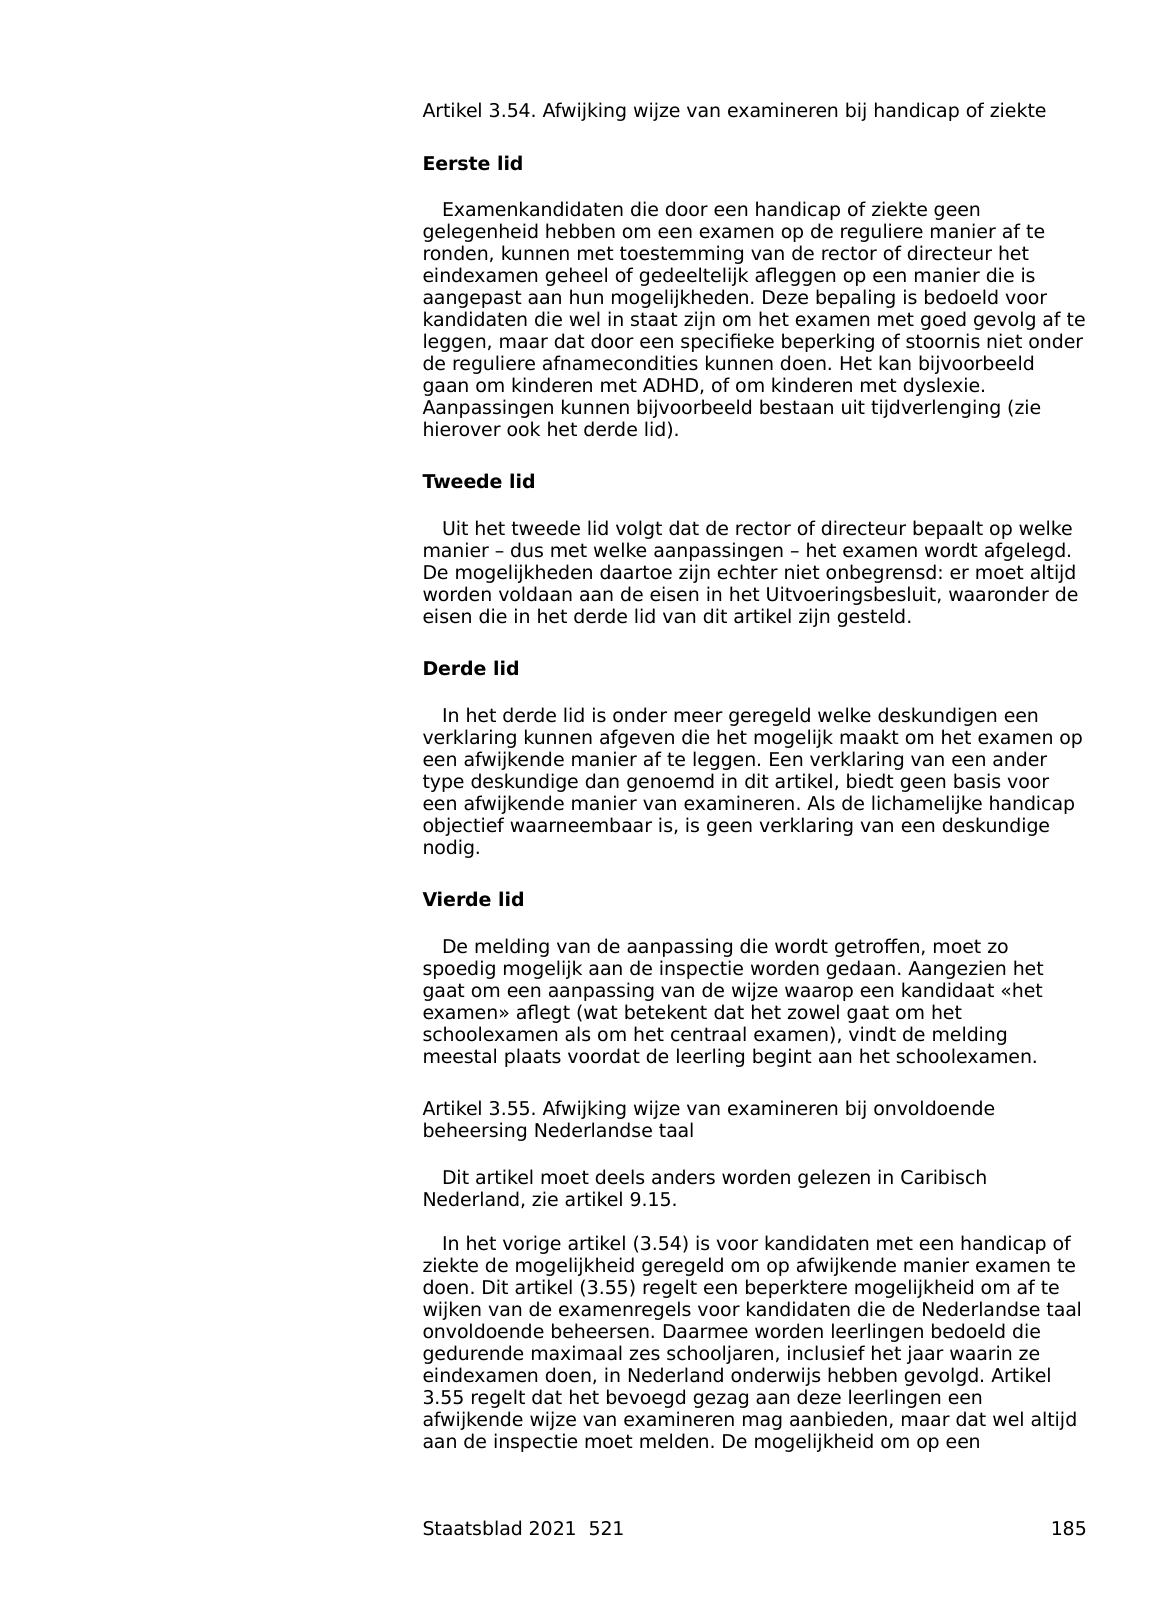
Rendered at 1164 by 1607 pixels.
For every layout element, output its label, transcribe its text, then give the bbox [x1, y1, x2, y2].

subtitle Derde lid [422, 658, 1087, 680]
subtitle Eerste lid [422, 152, 1087, 174]
text In het vorige artikel (3.54) is voor kandidaten met een handicap of ziekte de mogelijkheid geregeld om op afwijkende manier examen te doen. Dit artikel (3.55) regelt een beperktere mogelijkheid om af te wijken van de examenregels voor kandidaten die de Nederlandse taal onvoldoende beheersen. Daarmee worden leerlingen bedoeld die gedurende maximaal zes schooljaren, inclusief het jaar waarin ze eindexamen doen, in Nederland onderwijs hebben gevolgd. Artikel 3.55 regelt dat het bevoegd gezag aan deze leerlingen een afwijkende wijze van examineren mag aanbieden, maar dat wel altijd aan de inspectie moet melden. De mogelijkheid om op een [422, 1233, 1087, 1453]
text De melding van de aanpassing die wordt getroffen, moet zo spoedig mogelijk aan de inspectie worden gedaan. Aangezien het gaat om een aanpassing van de wijze waarop een kandidaat «het examen» aflegt (wat betekent dat het zowel gaat om het schoolexamen als om het centraal examen), vindt de melding meestal plaats voordat de leerling begint aan het schoolexamen. [422, 936, 1087, 1068]
text Dit artikel moet deels anders worden gelezen in Caribisch Nederland, zie artikel 9.15. [422, 1167, 1087, 1211]
subtitle Artikel 3.55. Afwijking wijze van examineren bij onvoldoende beheersing Nederlandse taal [422, 1098, 1087, 1142]
text Uit het tweede lid volgt dat de rector of directeur bepaalt op welke manier – dus met welke aanpassingen – het examen wordt afgelegd. De mogelijkheden daartoe zijn echter niet onbegrensd: er moet altijd worden voldaan aan de eisen in het Uitvoeringsbesluit, waaronder de eisen die in het derde lid van dit artikel zijn gesteld. [422, 518, 1087, 628]
subtitle Artikel 3.54. Afwijking wijze van examineren bij handicap of ziekte [422, 100, 1087, 122]
text Examenkandidaten die door een handicap of ziekte geen gelegenheid hebben om een examen op de reguliere manier af te ronden, kunnen met toestemming van de rector of directeur het eindexamen geheel of gedeeltelijk afleggen op een manier die is aangepast aan hun mogelijkheden. Deze bepaling is bedoeld voor kandidaten die wel in staat zijn om het examen met goed gevolg af te leggen, maar dat door een specifieke beperking of stoornis niet onder de reguliere afnamecondities kunnen doen. Het kan bijvoorbeeld gaan om kinderen met ADHD, of om kinderen met dyslexie. Aanpassingen kunnen bijvoorbeeld bestaan uit tijdverlenging (zie hierover ook het derde lid). [422, 199, 1087, 441]
subtitle Tweede lid [422, 471, 1087, 493]
text In het derde lid is onder meer geregeld welke deskundigen een verklaring kunnen afgeven die het mogelijk maakt om het examen op een afwijkende manier af te leggen. Een verklaring van een ander type deskundige dan genoemd in dit artikel, biedt geen basis voor een afwijkende manier van examineren. Als de lichamelijke handicap objectief waarneembaar is, is geen verklaring van een deskundige nodig. [422, 705, 1087, 859]
subtitle Vierde lid [422, 889, 1087, 911]
